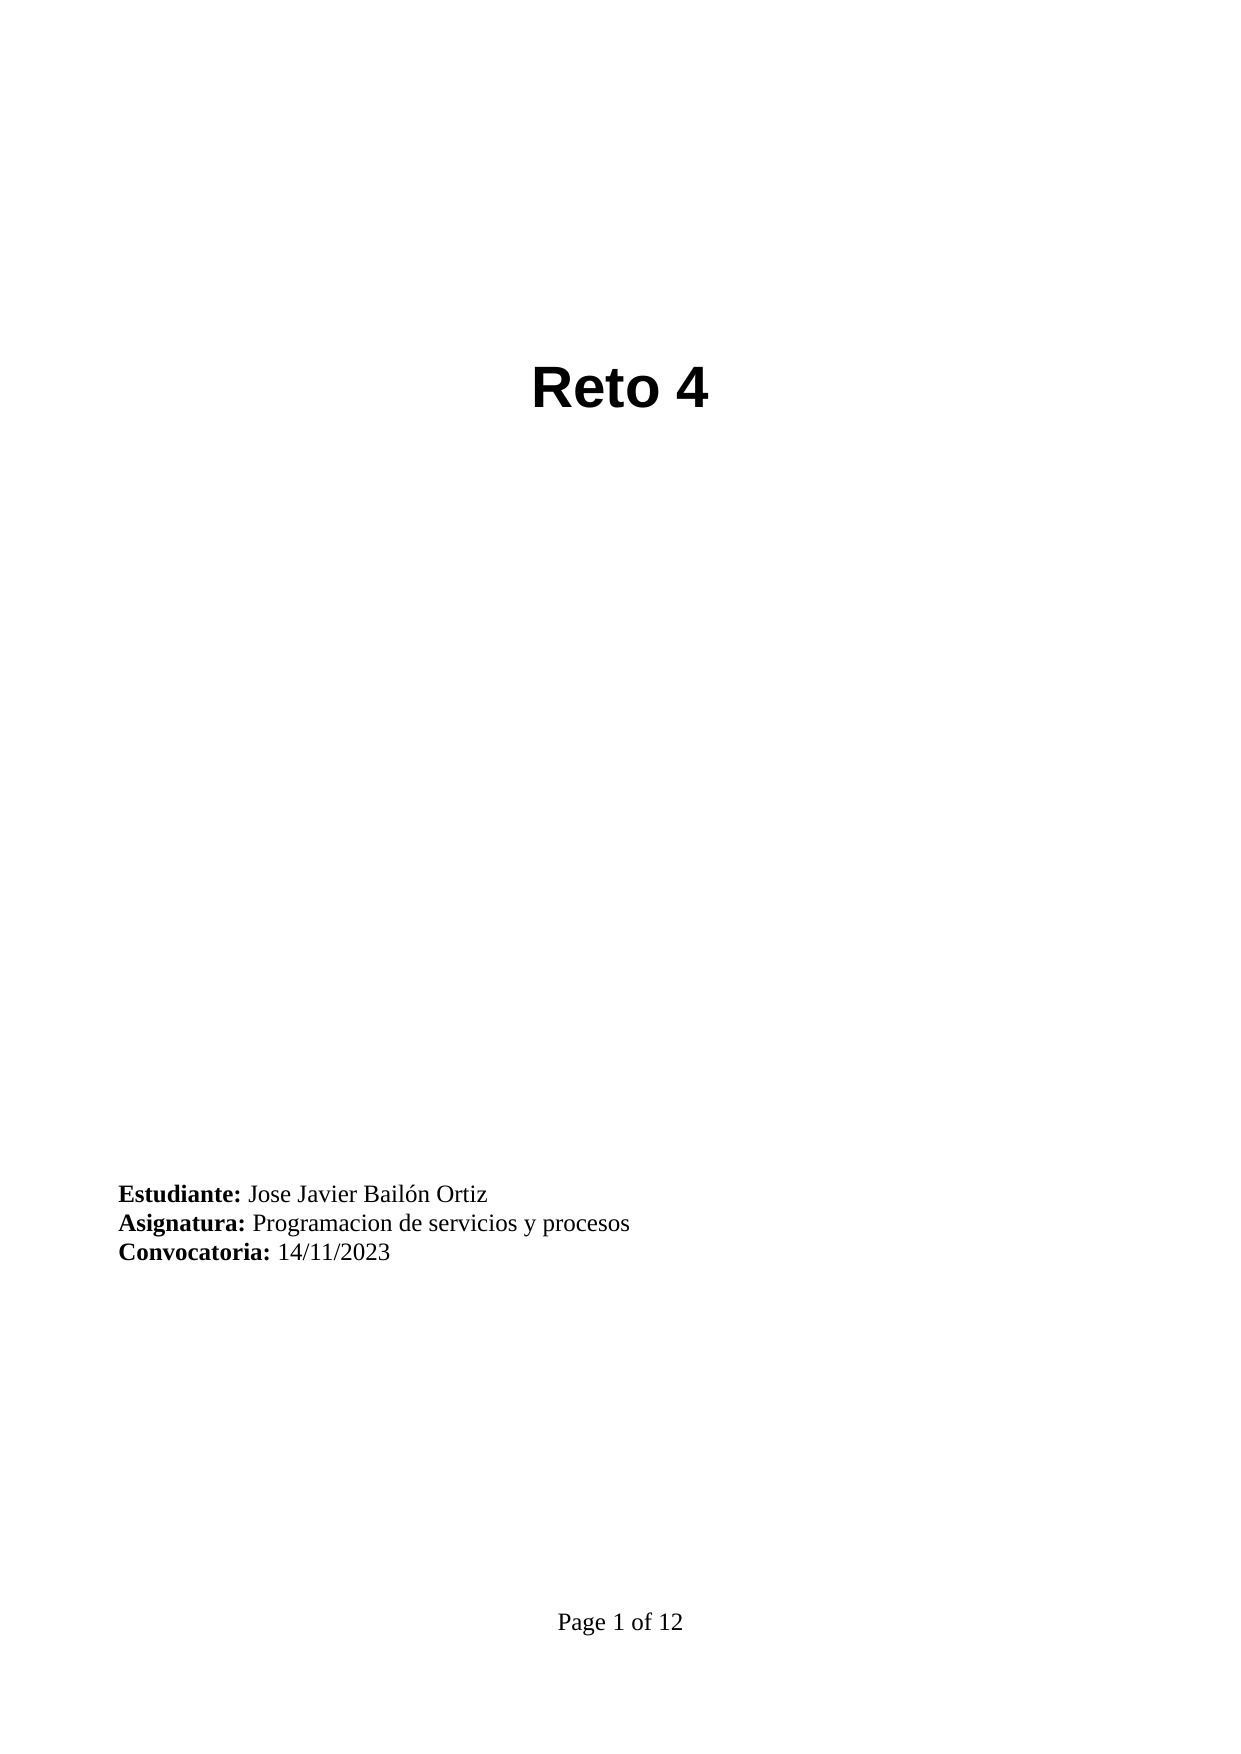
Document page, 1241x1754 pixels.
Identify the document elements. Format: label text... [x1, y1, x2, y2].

text Convocatoria: 14/11/2023 [118, 1237, 1122, 1266]
text Asignatura: Programacion de servicios y procesos [118, 1208, 1122, 1237]
text Estudiante: Jose Javier Bailón Ortiz [118, 1179, 1122, 1208]
title Reto 4 [118, 352, 1122, 419]
